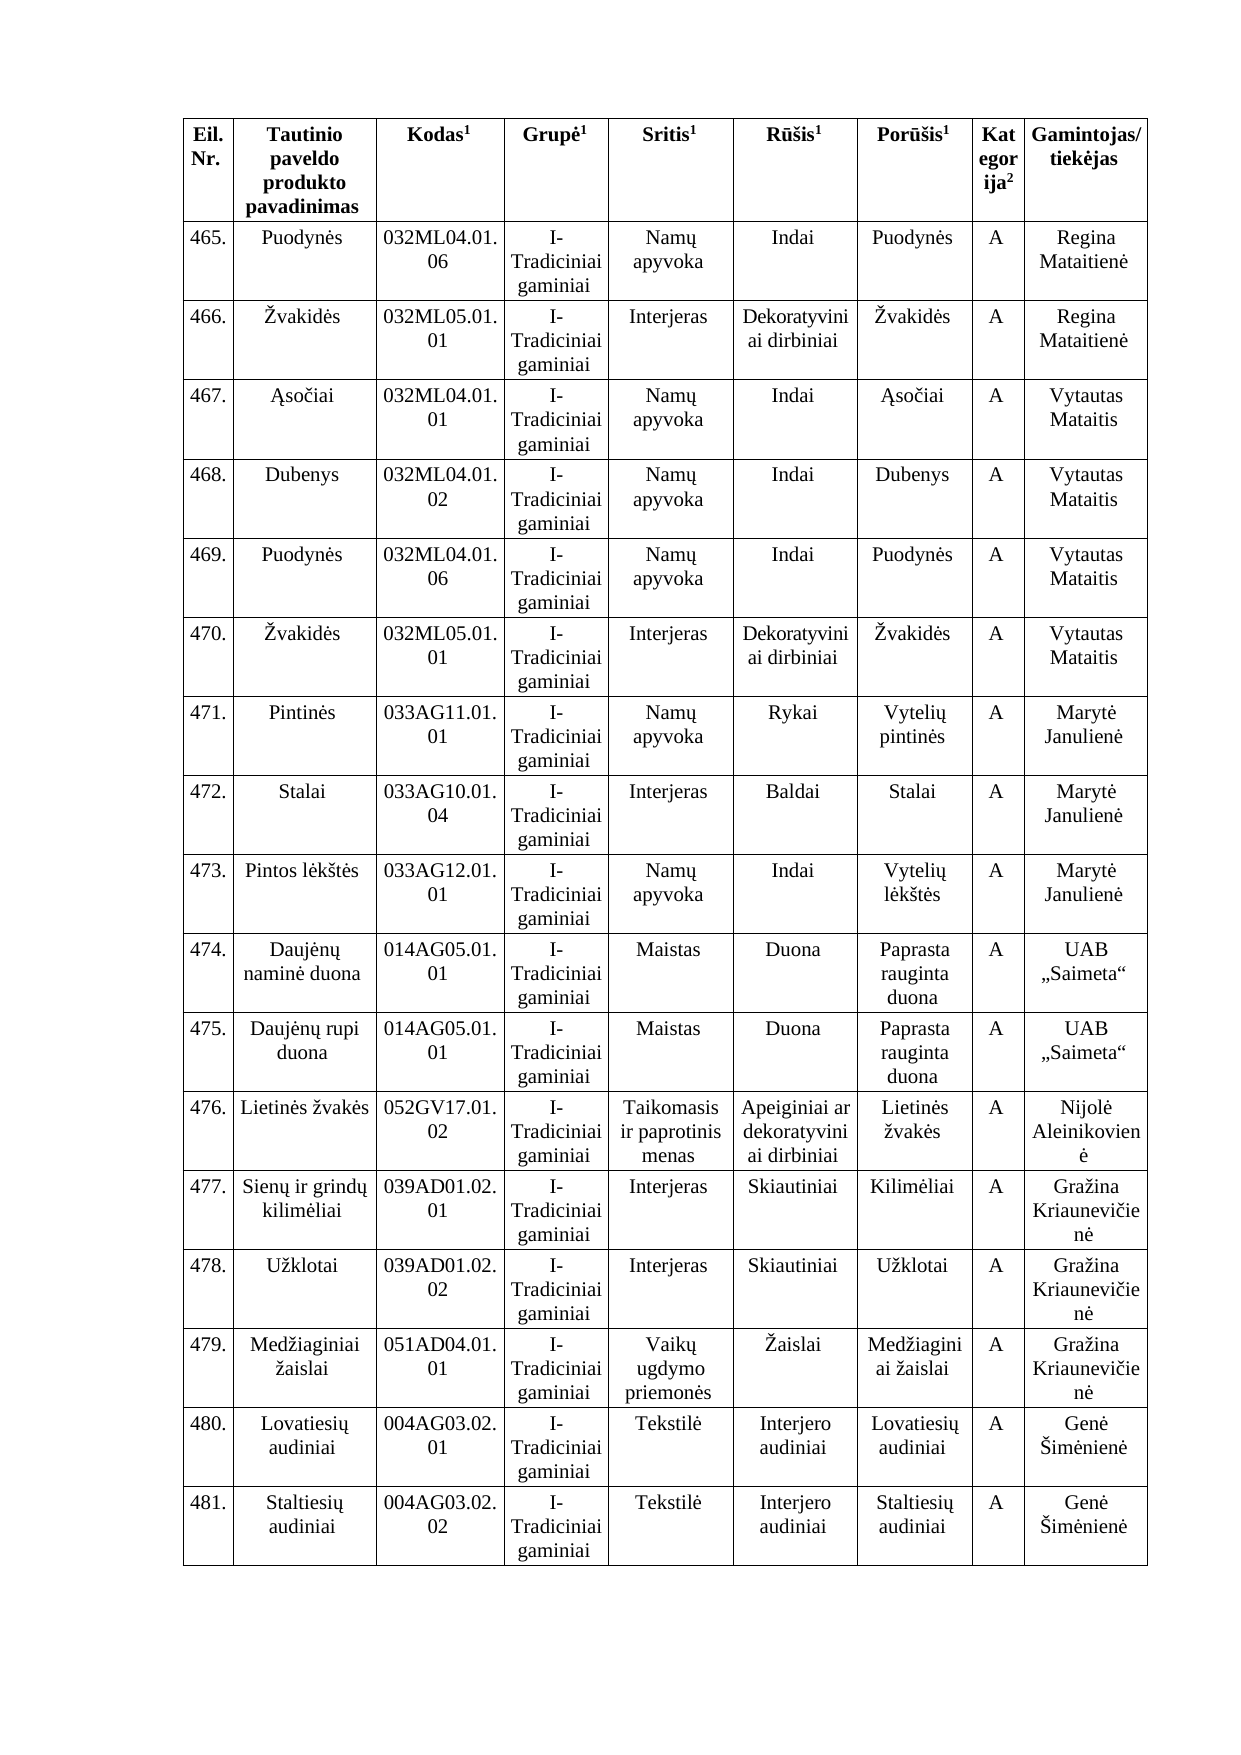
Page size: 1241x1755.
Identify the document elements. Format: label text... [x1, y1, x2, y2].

table_cell Namų apyvoka [609, 460, 733, 537]
table_cell 014AG05.01.01 [377, 934, 504, 1012]
table_cell Staltiesių audiniai [234, 1487, 376, 1565]
table_cell Puodynės [858, 539, 972, 617]
table_cell I-Tradiciniai gaminiai [505, 1092, 608, 1170]
table_cell Daujėnų naminė duona [234, 934, 376, 1012]
table_cell 474. [184, 934, 233, 1012]
table_cell Nijolė Aleinikovienė [1025, 1092, 1147, 1170]
table_cell 032ML04.01.06 [377, 539, 504, 617]
table_cell UAB „Saimeta“ [1025, 934, 1147, 1012]
table_cell A [973, 1013, 1024, 1091]
table_cell Lovatiesių audiniai [858, 1408, 972, 1486]
table_cell Namų apyvoka [609, 697, 733, 775]
table_cell Interjeras [609, 1171, 733, 1249]
table_cell A [973, 1329, 1024, 1407]
table_cell Marytė Janulienė [1025, 776, 1147, 854]
table_cell I-Tradiciniai gaminiai [505, 618, 608, 696]
table_cell Taikomasis ir paprotinis menas [609, 1092, 733, 1170]
table_cell 480. [184, 1408, 233, 1486]
table_cell 470. [184, 618, 233, 696]
table_cell 481. [184, 1487, 233, 1565]
table_cell Vytelių lėkštės [858, 855, 972, 933]
table_cell Gražina Kriaunevičienė [1025, 1250, 1147, 1328]
table_cell Rykai [734, 697, 857, 775]
table_cell Lovatiesių audiniai [234, 1408, 376, 1486]
table_cell Medžiaginiai žaislai [858, 1329, 972, 1407]
table_cell Puodynės [858, 222, 972, 300]
table_cell I-Tradiciniai gaminiai [505, 460, 608, 537]
table_cell 033AG10.01.04 [377, 776, 504, 854]
table_cell Duona [734, 1013, 857, 1091]
table_cell Lietinės žvakės [234, 1092, 376, 1170]
table_cell Žvakidės [858, 618, 972, 696]
table_cell Žvakidės [858, 301, 972, 379]
table_cell 466. [184, 301, 233, 379]
table_cell 477. [184, 1171, 233, 1249]
table_cell Namų apyvoka [609, 222, 733, 300]
table_cell Vaikų ugdymo priemonės [609, 1329, 733, 1407]
table_cell Indai [734, 380, 857, 458]
table_cell Indai [734, 222, 857, 300]
table_cell I-Tradiciniai gaminiai [505, 301, 608, 379]
table_cell Paprasta rauginta duona [858, 1013, 972, 1091]
table_cell I-Tradiciniai gaminiai [505, 1329, 608, 1407]
table_cell Marytė Janulienė [1025, 697, 1147, 775]
table_cell A [973, 1092, 1024, 1170]
table_cell I-Tradiciniai gaminiai [505, 1487, 608, 1565]
table_cell I-Tradiciniai gaminiai [505, 776, 608, 854]
table_cell A [973, 934, 1024, 1012]
table_cell 004AG03.02.02 [377, 1487, 504, 1565]
table_cell 476. [184, 1092, 233, 1170]
table_cell Regina Mataitienė [1025, 222, 1147, 300]
table_cell Baldai [734, 776, 857, 854]
table_cell A [973, 539, 1024, 617]
table_cell Lietinės žvakės [858, 1092, 972, 1170]
table_cell Gražina Kriaunevičienė [1025, 1329, 1147, 1407]
table_cell A [973, 460, 1024, 537]
table_cell 032ML04.01.02 [377, 460, 504, 537]
table_cell 033AG11.01.01 [377, 697, 504, 775]
table_cell 475. [184, 1013, 233, 1091]
table_cell 472. [184, 776, 233, 854]
table_cell Vytautas Mataitis [1025, 618, 1147, 696]
table_cell 051AD04.01.01 [377, 1329, 504, 1407]
table_cell Kilimėliai [858, 1171, 972, 1249]
table_cell Skiautiniai [734, 1171, 857, 1249]
table_header Sritis1 [609, 119, 733, 221]
table_cell Paprasta rauginta duona [858, 934, 972, 1012]
table_cell Skiautiniai [734, 1250, 857, 1328]
table_cell Interjero audiniai [734, 1487, 857, 1565]
table_cell Sienų ir grindų kilimėliai [234, 1171, 376, 1249]
table_cell Vytelių pintinės [858, 697, 972, 775]
table_cell A [973, 301, 1024, 379]
table_cell Pintos lėkštės [234, 855, 376, 933]
table_cell 469. [184, 539, 233, 617]
table_cell Genė Šimėnienė [1025, 1487, 1147, 1565]
table_header Eil. Nr. [184, 119, 233, 221]
table_cell I-Tradiciniai gaminiai [505, 855, 608, 933]
table_cell 467. [184, 380, 233, 458]
table_cell Regina Mataitienė [1025, 301, 1147, 379]
table_cell Žvakidės [234, 301, 376, 379]
table_cell A [973, 618, 1024, 696]
table_cell Vytautas Mataitis [1025, 539, 1147, 617]
table_cell 032ML04.01.06 [377, 222, 504, 300]
table_header Tautinio paveldo produkto pavadinimas [234, 119, 376, 221]
table_cell Indai [734, 855, 857, 933]
table_cell Stalai [234, 776, 376, 854]
table_cell 004AG03.02.01 [377, 1408, 504, 1486]
table_cell Interjeras [609, 1250, 733, 1328]
table_header Grupė1 [505, 119, 608, 221]
table_header Rūšis1 [734, 119, 857, 221]
table_cell A [973, 1171, 1024, 1249]
table_header Gamintojas/ tiekėjas [1025, 119, 1147, 221]
table_cell Užklotai [234, 1250, 376, 1328]
table_cell I-Tradiciniai gaminiai [505, 1408, 608, 1486]
table_cell 039AD01.02.02 [377, 1250, 504, 1328]
table_cell I-Tradiciniai gaminiai [505, 222, 608, 300]
table_cell Staltiesių audiniai [858, 1487, 972, 1565]
table_cell 014AG05.01.01 [377, 1013, 504, 1091]
table_cell 468. [184, 460, 233, 537]
table_cell 478. [184, 1250, 233, 1328]
table_cell 465. [184, 222, 233, 300]
table_cell I-Tradiciniai gaminiai [505, 1013, 608, 1091]
table_cell I-Tradiciniai gaminiai [505, 697, 608, 775]
table_cell A [973, 697, 1024, 775]
table_header Kodas1 [377, 119, 504, 221]
table_cell I-Tradiciniai gaminiai [505, 934, 608, 1012]
table_cell 471. [184, 697, 233, 775]
table_cell Tekstilė [609, 1487, 733, 1565]
table_cell Interjeras [609, 618, 733, 696]
table_cell Interjeras [609, 776, 733, 854]
table_cell 479. [184, 1329, 233, 1407]
table_cell A [973, 380, 1024, 458]
table_header Kategorija2 [973, 119, 1024, 221]
table_cell Puodynės [234, 539, 376, 617]
table_cell A [973, 1487, 1024, 1565]
table_cell Indai [734, 539, 857, 617]
table_cell A [973, 1250, 1024, 1328]
table_cell Namų apyvoka [609, 855, 733, 933]
table_cell Genė Šimėnienė [1025, 1408, 1147, 1486]
table_cell 032ML04.01.01 [377, 380, 504, 458]
table_cell Stalai [858, 776, 972, 854]
table_cell 473. [184, 855, 233, 933]
table_cell Dekoratyviniai dirbiniai [734, 618, 857, 696]
table_cell 039AD01.02.01 [377, 1171, 504, 1249]
table_cell Ąsočiai [234, 380, 376, 458]
table_cell Žvakidės [234, 618, 376, 696]
table_cell Dubenys [234, 460, 376, 537]
table_cell A [973, 1408, 1024, 1486]
table_cell Vytautas Mataitis [1025, 380, 1147, 458]
table_header Porūšis1 [858, 119, 972, 221]
table_cell 032ML05.01.01 [377, 618, 504, 696]
table_cell 032ML05.01.01 [377, 301, 504, 379]
table_cell Maistas [609, 934, 733, 1012]
table_cell Daujėnų rupi duona [234, 1013, 376, 1091]
table_cell Puodynės [234, 222, 376, 300]
table_cell Dekoratyviniai dirbiniai [734, 301, 857, 379]
table_cell I-Tradiciniai gaminiai [505, 380, 608, 458]
table_cell Namų apyvoka [609, 539, 733, 617]
table_cell 052GV17.01.02 [377, 1092, 504, 1170]
table_cell 033AG12.01.01 [377, 855, 504, 933]
table_cell Marytė Janulienė [1025, 855, 1147, 933]
table_cell A [973, 855, 1024, 933]
table_cell UAB „Saimeta“ [1025, 1013, 1147, 1091]
table_cell Medžiaginiai žaislai [234, 1329, 376, 1407]
table_cell Ąsočiai [858, 380, 972, 458]
table_cell Indai [734, 460, 857, 537]
table_cell Interjeras [609, 301, 733, 379]
table_cell Tekstilė [609, 1408, 733, 1486]
table_cell I-Tradiciniai gaminiai [505, 1171, 608, 1249]
table_cell A [973, 222, 1024, 300]
table_cell Žaislai [734, 1329, 857, 1407]
table_cell Maistas [609, 1013, 733, 1091]
table_cell I-Tradiciniai gaminiai [505, 1250, 608, 1328]
table_cell Užklotai [858, 1250, 972, 1328]
table_cell Pintinės [234, 697, 376, 775]
table_cell Gražina Kriaunevičienė [1025, 1171, 1147, 1249]
table_cell Dubenys [858, 460, 972, 537]
table_cell A [973, 776, 1024, 854]
table_cell Apeiginiai ar dekoratyviniai dirbiniai [734, 1092, 857, 1170]
table_cell Duona [734, 934, 857, 1012]
table_cell I-Tradiciniai gaminiai [505, 539, 608, 617]
table_cell Namų apyvoka [609, 380, 733, 458]
table_cell Interjero audiniai [734, 1408, 857, 1486]
table_cell Vytautas Mataitis [1025, 460, 1147, 537]
